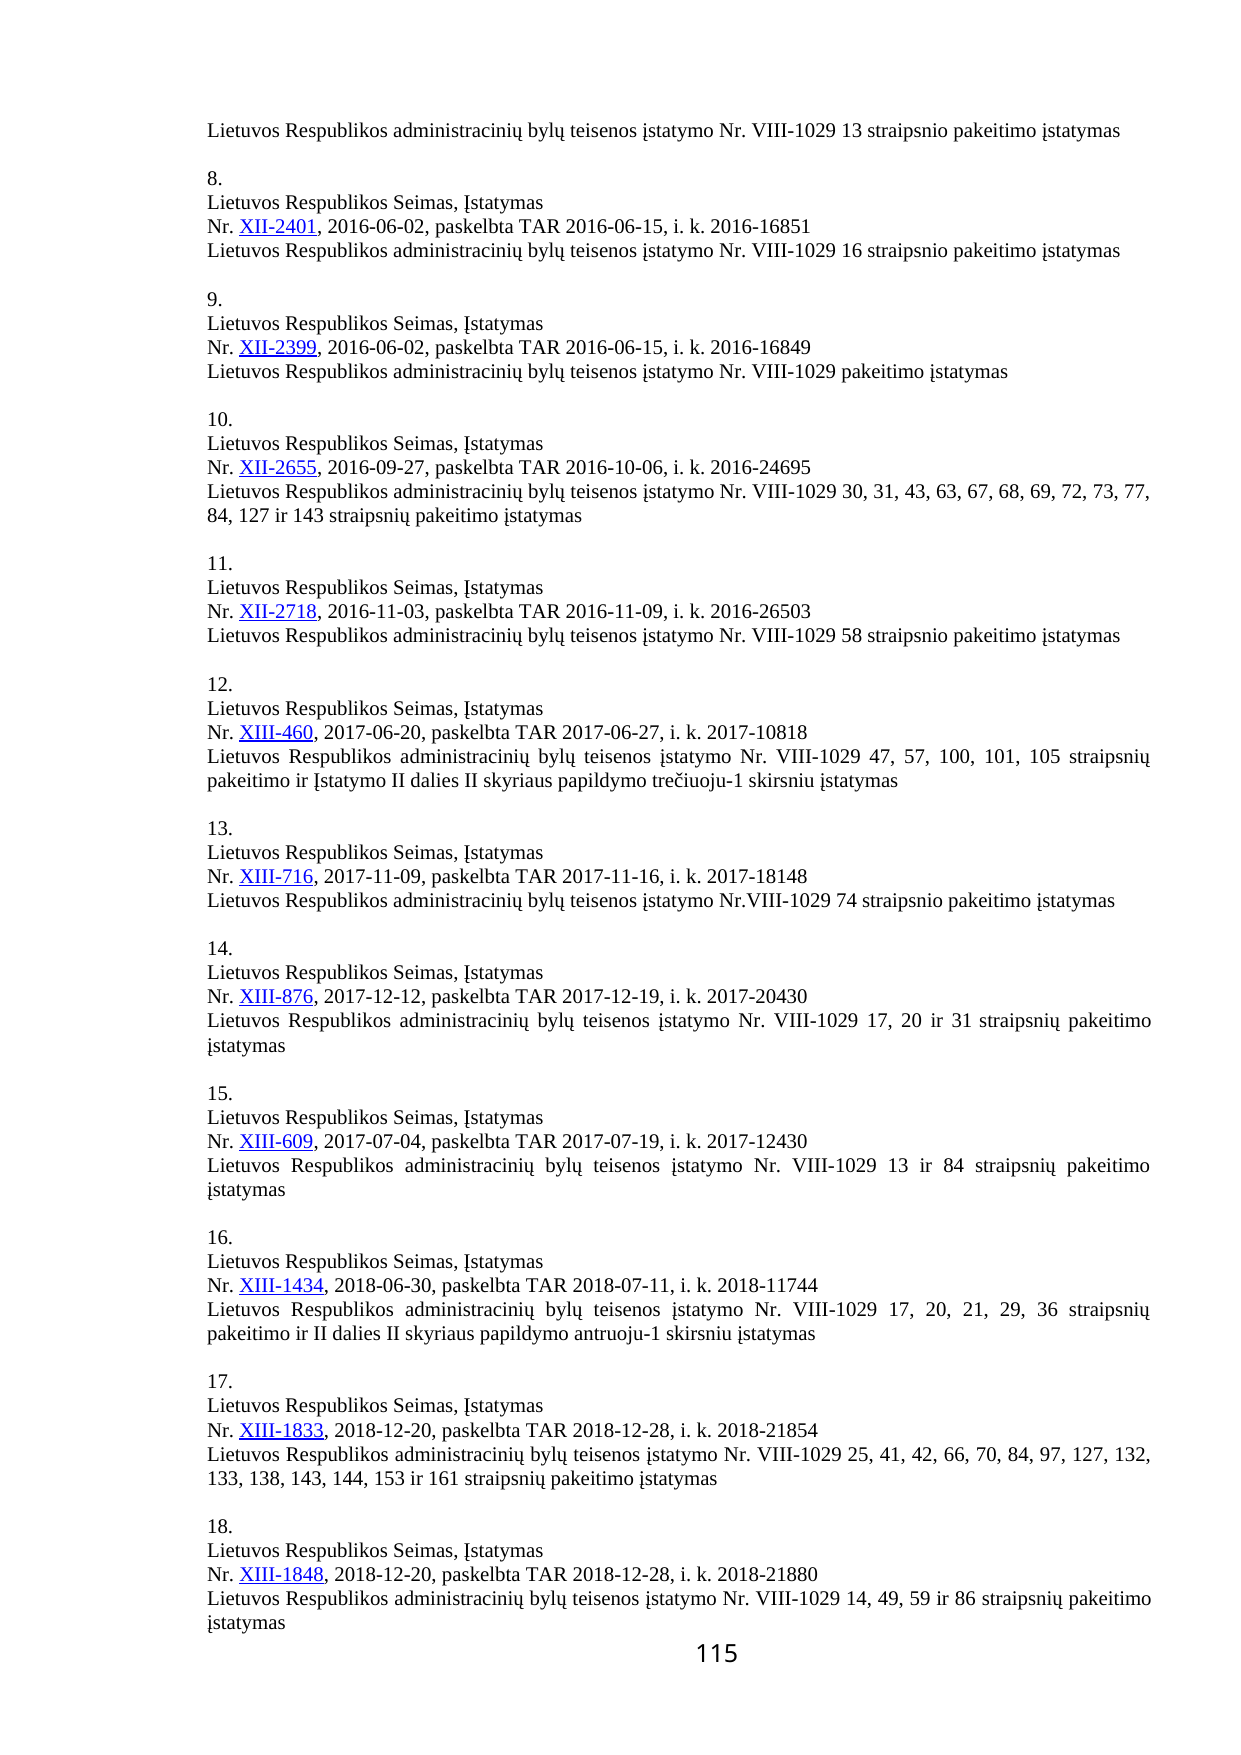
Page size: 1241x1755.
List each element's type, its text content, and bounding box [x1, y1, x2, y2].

text Lietuvos Respublikos Seimas, Įstatymas [207, 1105, 1152, 1129]
text Lietuvos Respublikos Seimas, Įstatymas [207, 1538, 1152, 1562]
text Lietuvos Respublikos Seimas, Įstatymas [207, 1393, 1152, 1417]
text Nr. XII-2718, 2016-11-03, paskelbta TAR 2016-11-09, i. k. 2016-26503 [207, 599, 1152, 623]
text 9. [207, 287, 1152, 311]
text Lietuvos Respublikos administracinių bylų teisenos įstatymo Nr. VIII-1029 16 straipsnio pakeitimo įstatymas [207, 238, 1152, 262]
text Lietuvos Respublikos Seimas, Įstatymas [207, 696, 1152, 720]
text Nr. XIII-876, 2017-12-12, paskelbta TAR 2017-12-19, i. k. 2017-20430 [207, 984, 1152, 1008]
text 16. [207, 1225, 1152, 1249]
text Nr. XII-2655, 2016-09-27, paskelbta TAR 2016-10-06, i. k. 2016-24695 [207, 455, 1152, 479]
text Nr. XII-2401, 2016-06-02, paskelbta TAR 2016-06-15, i. k. 2016-16851 [207, 214, 1152, 238]
text Lietuvos Respublikos administracinių bylų teisenos įstatymo Nr. VIII-1029 14, 49, 59 ir 86 straipsnių pakeitimo įstatymas [207, 1586, 1152, 1634]
text Lietuvos Respublikos Seimas, Įstatymas [207, 575, 1152, 599]
text Lietuvos Respublikos administracinių bylų teisenos įstatymo Nr. VIII-1029 pakeitimo įstatymas [207, 359, 1152, 383]
text 15. [207, 1081, 1152, 1105]
text Nr. XIII-609, 2017-07-04, paskelbta TAR 2017-07-19, i. k. 2017-12430 [207, 1129, 1152, 1153]
text Lietuvos Respublikos administracinių bylų teisenos įstatymo Nr. VIII-1029 58 straipsnio pakeitimo įstatymas [207, 623, 1152, 647]
text 14. [207, 936, 1152, 960]
text 11. [207, 551, 1152, 575]
text 8. [207, 166, 1152, 190]
text Lietuvos Respublikos administracinių bylų teisenos įstatymo Nr. VIII-1029 17, 20, 21, 29, 36 straipsnių pakeitimo ir II dalies II skyriaus papildymo antruoju-1 skirsniu įstatymas [207, 1297, 1152, 1345]
text Lietuvos Respublikos Seimas, Įstatymas [207, 190, 1152, 214]
text Lietuvos Respublikos Seimas, Įstatymas [207, 840, 1152, 864]
text Lietuvos Respublikos administracinių bylų teisenos įstatymo Nr. VIII-1029 47, 57, 100, 101, 105 straipsnių pakeitimo ir Įstatymo II dalies II skyriaus papildymo trečiuoju-1 skirsniu įstatymas [207, 744, 1152, 792]
text Nr. XIII-1848, 2018-12-20, paskelbta TAR 2018-12-28, i. k. 2018-21880 [207, 1562, 1152, 1586]
text Lietuvos Respublikos administracinių bylų teisenos įstatymo Nr.VIII-1029 74 straipsnio pakeitimo įstatymas [207, 888, 1152, 912]
text Lietuvos Respublikos administracinių bylų teisenos įstatymo Nr. VIII-1029 13 straipsnio pakeitimo įstatymas [207, 118, 1152, 142]
text Nr. XII-2399, 2016-06-02, paskelbta TAR 2016-06-15, i. k. 2016-16849 [207, 335, 1152, 359]
text Nr. XIII-716, 2017-11-09, paskelbta TAR 2017-11-16, i. k. 2017-18148 [207, 864, 1152, 888]
text Lietuvos Respublikos Seimas, Įstatymas [207, 960, 1152, 984]
text Nr. XIII-1833, 2018-12-20, paskelbta TAR 2018-12-28, i. k. 2018-21854 [207, 1417, 1152, 1442]
text 10. [207, 407, 1152, 431]
text Lietuvos Respublikos administracinių bylų teisenos įstatymo Nr. VIII-1029 13 ir 84 straipsnių pakeitimo įstatymas [207, 1153, 1152, 1201]
text Nr. XIII-460, 2017-06-20, paskelbta TAR 2017-06-27, i. k. 2017-10818 [207, 720, 1152, 744]
text 13. [207, 816, 1152, 840]
text Lietuvos Respublikos administracinių bylų teisenos įstatymo Nr. VIII-1029 17, 20 ir 31 straipsnių pakeitimo įstatymas [207, 1008, 1152, 1057]
text Lietuvos Respublikos Seimas, Įstatymas [207, 311, 1152, 335]
text 17. [207, 1369, 1152, 1393]
text Lietuvos Respublikos administracinių bylų teisenos įstatymo Nr. VIII-1029 25, 41, 42, 66, 70, 84, 97, 127, 132, 133, 138, 143, 144, 153 ir 161 straipsnių pakeitimo įstatymas [207, 1442, 1152, 1490]
text Nr. XIII-1434, 2018-06-30, paskelbta TAR 2018-07-11, i. k. 2018-11744 [207, 1273, 1152, 1297]
text 18. [207, 1514, 1152, 1538]
text 12. [207, 672, 1152, 696]
text Lietuvos Respublikos administracinių bylų teisenos įstatymo Nr. VIII-1029 30, 31, 43, 63, 67, 68, 69, 72, 73, 77, 84, 127 ir 143 straipsnių pakeitimo įstatymas [207, 479, 1152, 527]
text Lietuvos Respublikos Seimas, Įstatymas [207, 1249, 1152, 1273]
text Lietuvos Respublikos Seimas, Įstatymas [207, 431, 1152, 455]
